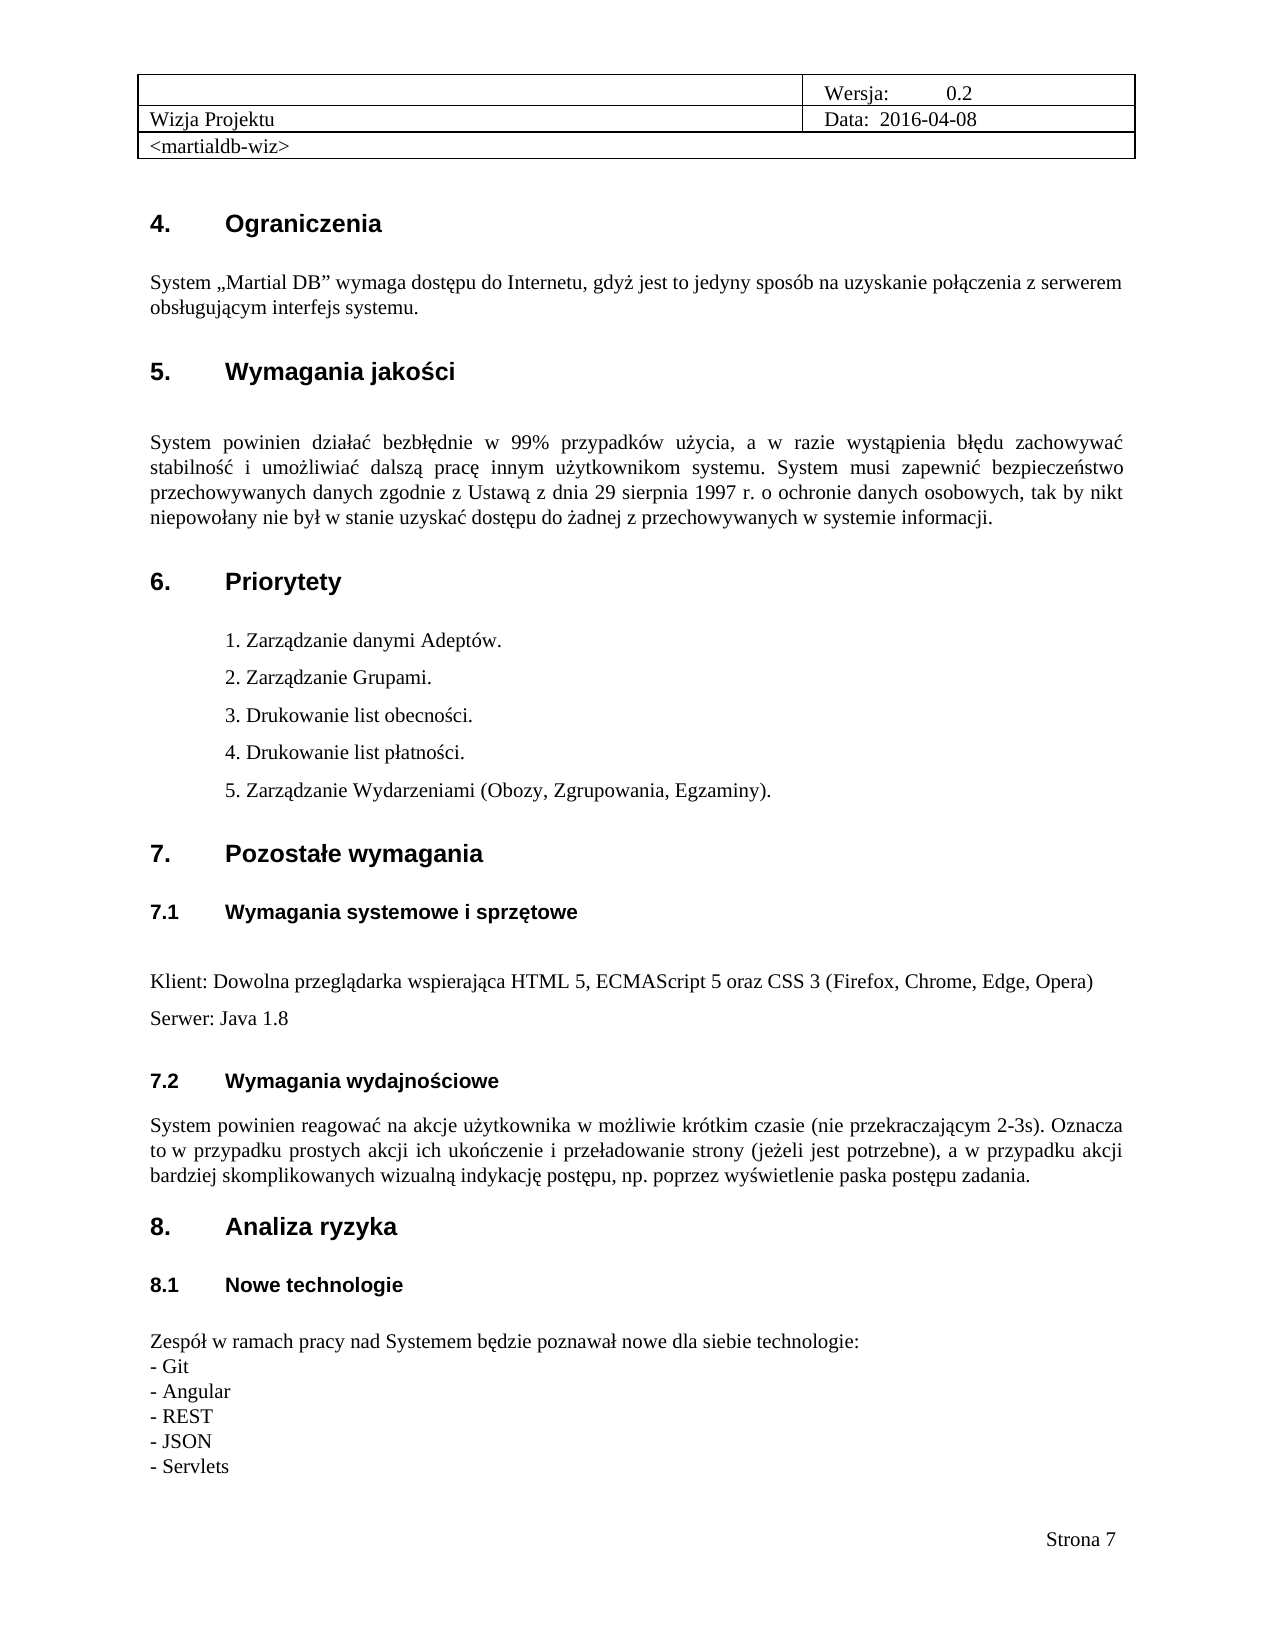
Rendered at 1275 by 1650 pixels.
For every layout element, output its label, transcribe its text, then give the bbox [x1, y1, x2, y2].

text System powinien działać bezbłędnie w 99% przypadków użycia, a w razie wystąpienia błędu zachowywać stabilność i umożliwiać dalszą pracę innym użytkownikom systemu. System musi zapewnić bezpieczeństwo przechowywanych danych zgodnie z Ustawą z dnia 29 sierpnia 1997 r. o ochronie danych osobowych, tak by nikt niepowołany nie był w stanie uzyskać dostępu do żadnej z przechowywanych w systemie informacji. [150, 429, 1125, 529]
subtitle Wymagania systemowe i sprzętowe [150, 899, 1125, 924]
text 1. Zarządzanie danymi Adeptów. [225, 627, 1125, 652]
text 2. Zarządzanie Grupami. [225, 664, 1125, 689]
text - REST [150, 1403, 1125, 1428]
text - Git [150, 1353, 1125, 1378]
text Serwer: Java 1.8 [150, 1005, 1125, 1030]
subtitle Wymagania wydajnościowe [150, 1068, 1125, 1093]
subtitle Ograniczenia [150, 209, 1125, 238]
subtitle Pozostałe wymagania [150, 839, 1125, 868]
text - JSON [150, 1428, 1125, 1453]
subtitle Priorytety [150, 567, 1125, 595]
subtitle Wymagania jakości [150, 357, 1125, 385]
text Zespół w ramach pracy nad Systemem będzie poznawał nowe dla siebie technologie: [150, 1328, 1125, 1353]
text 4. Drukowanie list płatności. [225, 739, 1125, 764]
text Klient: Dowolna przeglądarka wspierająca HTML 5, ECMAScript 5 oraz CSS 3 (Firefox, Chrome, Edge, Opera) [150, 968, 1125, 993]
text 3. Drukowanie list obecności. [225, 702, 1125, 727]
text System powinien reagować na akcje użytkownika w możliwie krótkim czasie (nie przekraczającym 2-3s). Oznacza to w przypadku prostych akcji ich ukończenie i przeładowanie strony (jeżeli jest potrzebne), a w przypadku akcji bardziej skomplikowanych wizualną indykację postępu, np. poprzez wyświetlenie paska postępu zadania. [150, 1112, 1125, 1187]
text System „Martial DB” wymaga dostępu do Internetu, gdyż jest to jedyny sposób na uzyskanie połączenia z serwerem obsługującym interfejs systemu. [150, 269, 1125, 319]
subtitle Analiza ryzyka [150, 1212, 1125, 1240]
text - Servlets [150, 1453, 1125, 1478]
text 5. Zarządzanie Wydarzeniami (Obozy, Zgrupowania, Egzaminy). [225, 777, 1125, 802]
text - Angular [150, 1378, 1125, 1403]
subtitle Nowe technologie [150, 1272, 1125, 1297]
